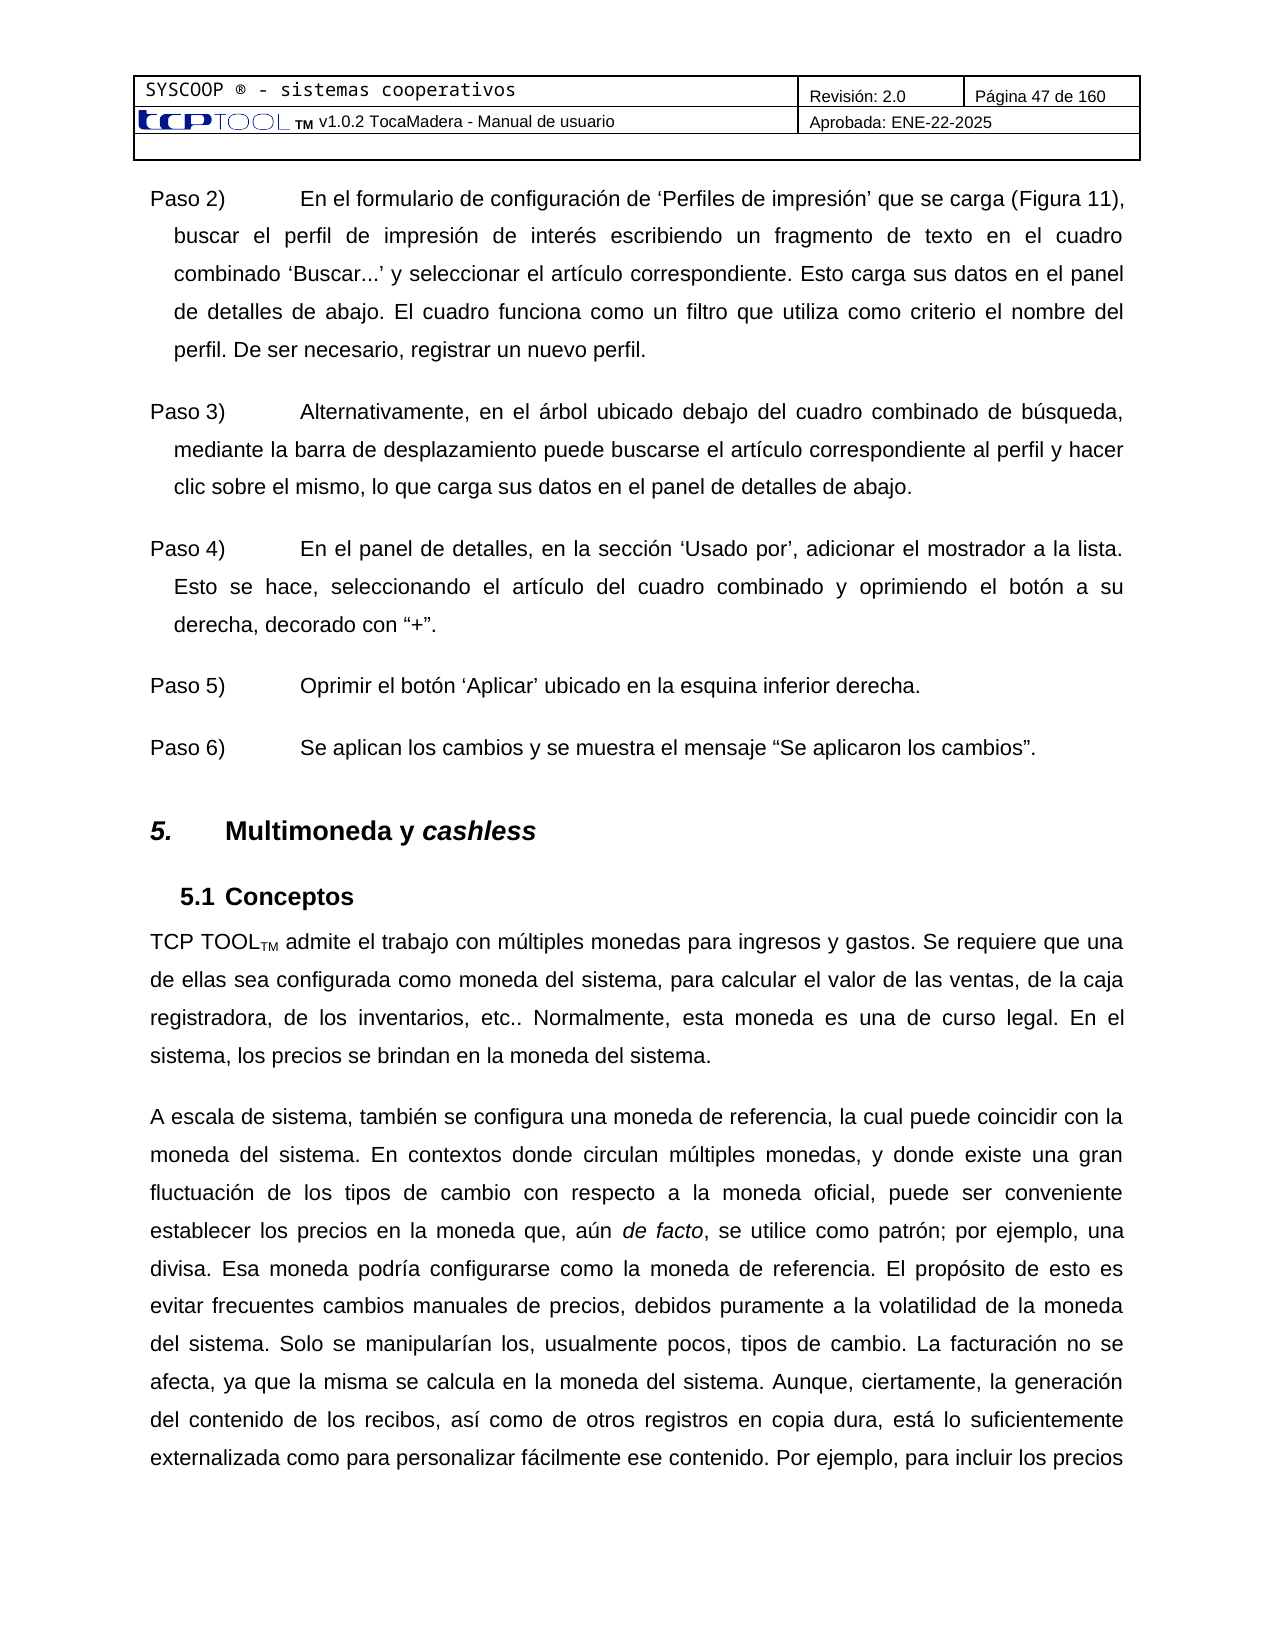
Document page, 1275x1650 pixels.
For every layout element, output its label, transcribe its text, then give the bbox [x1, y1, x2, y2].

subtitle Multimoneda y cashless [150, 815, 1125, 846]
text A escala de sistema, también se configura una moneda de referencia, la cual puede coincidir con la moneda del sistema. En contextos donde circulan múltiples monedas, y donde existe una gran fluctuación de los tipos de cambio con respecto a la moneda oficial, puede ser conveniente establecer los precios en la moneda que, aún de facto, se utilice como patrón; por ejemplo, una divisa. Esa moneda podría configurarse como la moneda de referencia. El propósito de esto es evitar frecuentes cambios manuales de precios, debidos puramente a la volatilidad de la moneda del sistema. Solo se manipularían los, usualmente pocos, tipos de cambio. La facturación no se afecta, ya que la misma se calcula en la moneda del sistema. Aunque, ciertamente, la generación del contenido de los recibos, así como de otros registros en copia dura, está lo suficientemente externalizada como para personalizar fácilmente ese contenido. Por ejemplo, para incluir los precios [150, 1104, 1125, 1470]
text TCP TOOLTM admite el trabajo con múltiples monedas para ingresos y gastos. Se requiere que una de ellas sea configurada como moneda del sistema, para calcular el valor de las ventas, de la caja registradora, de los inventarios, etc.. Normalmente, esta moneda es una de curso legal. En el sistema, los precios se brindan en la moneda del sistema. [150, 929, 1125, 1068]
list En el formulario de configuración de ‘Perfiles de impresión’ que se carga (Figura 11), buscar el perfil de impresión de interés escribiendo un fragmento de texto en el cuadro combinado ‘Buscar...’ y seleccionar el artículo correspondiente. Esto carga sus datos en el panel de detalles de abajo. El cuadro funciona como un filtro que utiliza como criterio el nombre del perfil. De ser necesario, registrar un nuevo perfil. [150, 186, 1125, 362]
list En el panel de detalles, en la sección ‘Usado por’, adicionar el mostrador a la lista. Esto se hace, seleccionando el artículo del cuadro combinado y oprimiendo el botón a su derecha, decorado con “+”. [150, 536, 1125, 637]
list Alternativamente, en el árbol ubicado debajo del cuadro combinado de búsqueda, mediante la barra de desplazamiento puede buscarse el artículo correspondiente al perfil y hacer clic sobre el mismo, lo que carga sus datos en el panel de detalles de abajo. [150, 399, 1125, 499]
list Oprimir el botón ‘Aplicar’ ubicado en la esquina inferior derecha. [150, 673, 1125, 699]
picture [138, 110, 290, 130]
subtitle Conceptos [180, 882, 1125, 911]
list Se aplican los cambios y se muestra el mensaje “Se aplicaron los cambios”. [150, 735, 1125, 760]
